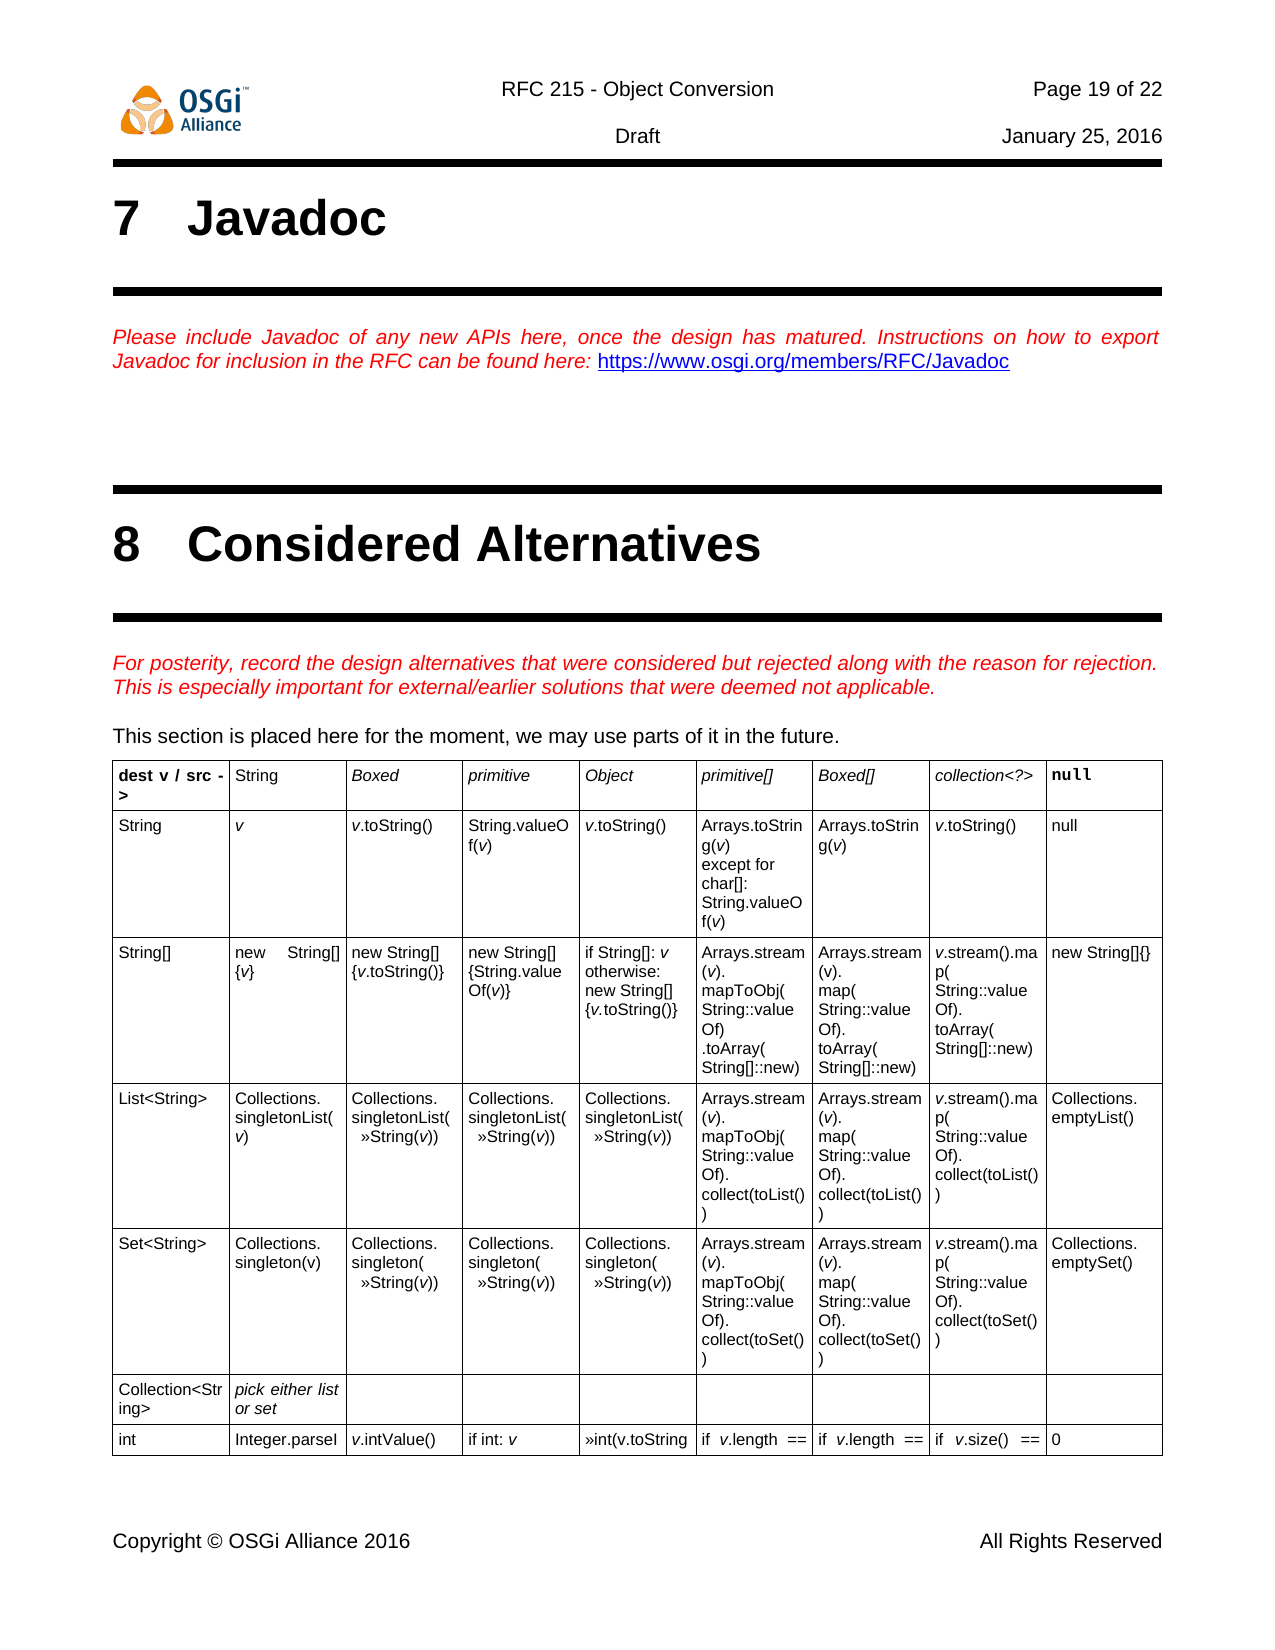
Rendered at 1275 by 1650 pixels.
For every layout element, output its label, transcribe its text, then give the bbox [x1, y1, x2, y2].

table_cell [1047, 1375, 1162, 1424]
table_cell v.toString() [930, 811, 1046, 937]
subtitle Javadoc [112, 160, 1162, 296]
picture [113, 78, 257, 142]
table_cell String[] [113, 938, 229, 1083]
table_cell [697, 1375, 812, 1424]
table_cell Arrays.stream(v). mapToObj( String::valueOf). collect(toSet()) [697, 1229, 812, 1374]
table_cell Collections. singleton( »String(v)) [463, 1229, 579, 1374]
table_cell String.valueOf(v) [463, 811, 579, 937]
table_header Object [580, 761, 696, 810]
table_cell Set<String> [113, 1229, 229, 1374]
table_cell if v.length == [697, 1425, 812, 1455]
table_cell pick either list or set [230, 1375, 346, 1424]
table_cell [347, 1375, 462, 1424]
table_cell Arrays.stream(v). mapToObj( String::valueOf). collect(toList()) [697, 1084, 812, 1228]
table_cell Collections. singletonList( »String(v)) [580, 1084, 696, 1228]
table_cell new String[] {v.toString()} [347, 938, 462, 1083]
table_cell [930, 1375, 1046, 1424]
table_cell Collections. emptySet() [1047, 1229, 1162, 1374]
table_cell v.toString() [347, 811, 462, 937]
table_cell »int(v.toString [580, 1425, 696, 1455]
table_cell List<String> [113, 1084, 229, 1228]
table_cell Collections. singletonList(v) [230, 1084, 346, 1228]
table_cell v.stream().map( String::valueOf). collect(toSet()) [930, 1229, 1046, 1374]
table_cell v [230, 811, 346, 937]
table_header Boxed[] [813, 761, 929, 810]
table_cell new String[] {String.valueOf(v)} [463, 938, 579, 1083]
table_header Boxed [347, 761, 462, 810]
table_cell Collections. singleton(v) [230, 1229, 346, 1374]
table_cell String [113, 811, 229, 937]
table_cell v.stream().map( String::valueOf). collect(toList()) [930, 1084, 1046, 1228]
table_cell new String[]{} [1047, 938, 1162, 1083]
table_cell if int: v [463, 1425, 579, 1455]
table_cell int [113, 1425, 229, 1455]
text This section is placed here for the moment, we may use parts of it in the future. [112, 724, 1162, 748]
table_cell Arrays.toString(v) [813, 811, 929, 937]
table_cell Arrays.stream(v). map( String::valueOf). collect(toSet()) [813, 1229, 929, 1374]
table_cell Collection<String> [113, 1375, 229, 1424]
table_cell Collections. singletonList( »String(v)) [463, 1084, 579, 1228]
table_cell v.stream().map( String::valueOf). toArray( String[]::new) [930, 938, 1046, 1083]
table_cell if v.size() == [930, 1425, 1046, 1455]
table_header dest v / src -> [113, 761, 229, 810]
table_cell [463, 1375, 579, 1424]
table_cell Arrays.stream(v). map( String::valueOf). collect(toList()) [813, 1084, 929, 1228]
table_header primitive[] [697, 761, 812, 810]
table_cell [813, 1375, 929, 1424]
table_cell Integer.parseI [230, 1425, 346, 1455]
table_cell Collections. singletonList( »String(v)) [347, 1084, 462, 1228]
table_header null [1047, 761, 1162, 810]
table_cell if String[]: v otherwise: new String[] {v.toString()} [580, 938, 696, 1083]
table_cell Arrays.stream(v). mapToObj( String::valueOf) .toArray( String[]::new) [697, 938, 812, 1083]
table_cell new String[] {v} [230, 938, 346, 1083]
table_cell Collections. singleton( »String(v)) [580, 1229, 696, 1374]
table_cell v.toString() [580, 811, 696, 937]
table_cell null [1047, 811, 1162, 937]
text Please include Javadoc of any new APIs here, once the design has matured. Instructions on how to export Javadoc for inclusion in the RFC can be found here: https://www.osgi.org/members/RFC/Javadoc [112, 325, 1162, 373]
table_cell Collections. emptyList() [1047, 1084, 1162, 1228]
table_cell Arrays.toString(v) except for char[]: String.valueOf(v) [697, 811, 812, 937]
table_cell v.intValue() [347, 1425, 462, 1455]
table_cell [580, 1375, 696, 1424]
table_header collection<?> [930, 761, 1046, 810]
table_header primitive [463, 761, 579, 810]
table_cell 0 [1047, 1425, 1162, 1455]
subtitle Considered Alternatives [112, 486, 1162, 622]
table_cell Arrays.stream(v). map( String::valueOf). toArray( String[]::new) [813, 938, 929, 1083]
table_cell if v.length == [813, 1425, 929, 1455]
table_header String [230, 761, 346, 810]
text For posterity, record the design alternatives that were considered but rejected along with the reason for rejection. This is especially important for external/earlier solutions that were deemed not applicable. [112, 651, 1162, 699]
table_cell Collections. singleton( »String(v)) [347, 1229, 462, 1374]
